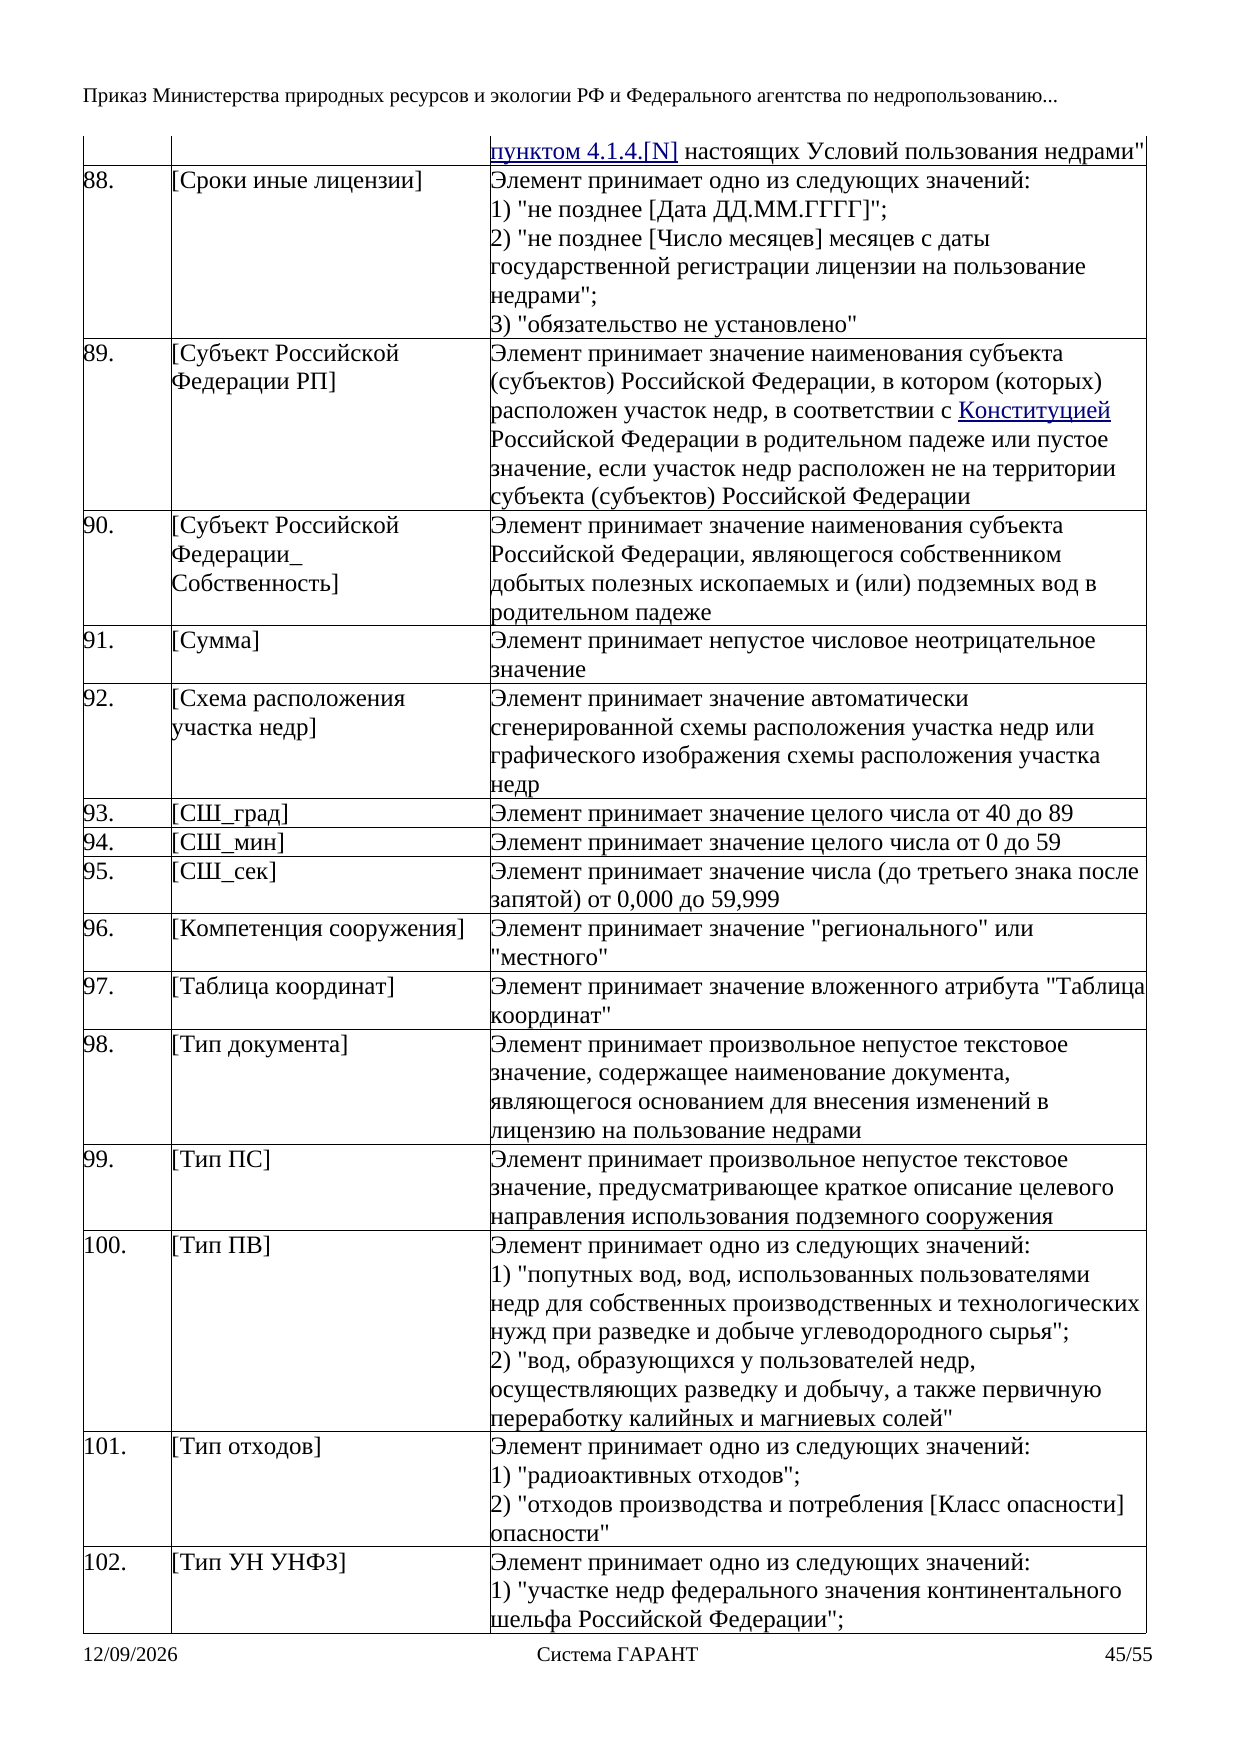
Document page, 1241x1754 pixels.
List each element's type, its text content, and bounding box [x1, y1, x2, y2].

table_cell [Тип ПС] [172, 1145, 490, 1230]
table_cell 92. [84, 684, 171, 798]
table_cell Элемент принимает значение целого числа от 0 до 59 [491, 828, 1146, 856]
table_cell [Компетенция сооружения] [172, 914, 490, 971]
table_cell пунктом 4.1.4.[N] настоящих Условий пользования недрами" [491, 136, 1146, 165]
table_cell [Схема расположения участка недр] [172, 684, 490, 798]
table_cell Элемент принимает значение числа (до третьего знака после запятой) от 0,000 до 59,999 [491, 857, 1146, 913]
table_cell [Таблица координат] [172, 972, 490, 1029]
table_cell 100. [84, 1231, 171, 1431]
table_cell [СШ_сек] [172, 857, 490, 913]
table_cell [Сумма] [172, 626, 490, 683]
table_cell 97. [84, 972, 171, 1029]
table_cell Элемент принимает одно из следующих значений: 1) "радиоактивных отходов"; 2) "отходов производства и потребления [Класс опасности] опасности" [491, 1432, 1146, 1546]
table_cell Элемент принимает значение наименования субъекта (субъектов) Российской Федерации, в котором (которых) расположен участок недр, в соответствии с Конституцией Российской Федерации в родительном падеже или пустое значение, если участок недр расположен не на территории субъекта (субъектов) Российской Федерации [491, 339, 1146, 510]
table_cell Элемент принимает одно из следующих значений: 1) "не позднее [Дата ДД.ММ.ГГГГ]"; 2) "не позднее [Число месяцев] месяцев с даты государственной регистрации лицензии на пользование недрами"; 3) "обязательство не установлено" [491, 166, 1146, 338]
table_cell [84, 136, 171, 165]
table_cell Элемент принимает значение автоматически сгенерированной схемы расположения участка недр или графического изображения схемы расположения участка недр [491, 684, 1146, 798]
table_cell 89. [84, 339, 171, 510]
table_cell [Субъект Российской Федерации РП] [172, 339, 490, 510]
table_cell Элемент принимает произвольное непустое текстовое значение, содержащее наименование документа, являющегося основанием для внесения изменений в лицензию на пользование недрами [491, 1030, 1146, 1144]
table_cell 101. [84, 1432, 171, 1546]
table_cell Элемент принимает значение вложенного атрибута "Таблица координат" [491, 972, 1146, 1029]
table_cell 88. [84, 166, 171, 338]
table_cell [Субъект Российской Федерации_ Собственность] [172, 511, 490, 625]
table_cell 98. [84, 1030, 171, 1144]
table_cell [172, 136, 490, 165]
table_cell 102. [84, 1547, 171, 1633]
table_cell 90. [84, 511, 171, 625]
table_cell 99. [84, 1145, 171, 1230]
table_cell [Тип ПВ] [172, 1231, 490, 1431]
table_cell Элемент принимает одно из следующих значений: 1) "участке недр федерального значения континентального шельфа Российской Федерации"; [491, 1547, 1146, 1633]
table_cell [Сроки иные лицензии] [172, 166, 490, 338]
table_cell Элемент принимает непустое числовое неотрицательное значение [491, 626, 1146, 683]
table_cell Элемент принимает произвольное непустое текстовое значение, предусматривающее краткое описание целевого направления использования подземного сооружения [491, 1145, 1146, 1230]
table_cell [Тип отходов] [172, 1432, 490, 1546]
table_cell [Тип УН УНФЗ] [172, 1547, 490, 1633]
table_cell 96. [84, 914, 171, 971]
table_cell Элемент принимает одно из следующих значений: 1) "попутных вод, вод, использованных пользователями недр для собственных производственных и технологических нужд при разведке и добыче углеводородного сырья"; 2) "вод, образующихся у пользователей недр, осуществляющих разведку и добычу, а также первичную переработку калийных и магниевых солей" [491, 1231, 1146, 1431]
table_cell 93. [84, 799, 171, 827]
table_cell 94. [84, 828, 171, 856]
table_cell [СШ_град] [172, 799, 490, 827]
table_cell Элемент принимает значение целого числа от 40 до 89 [491, 799, 1146, 827]
table_cell 95. [84, 857, 171, 913]
table_cell 91. [84, 626, 171, 683]
table_cell Элемент принимает значение наименования субъекта Российской Федерации, являющегося собственником добытых полезных ископаемых и (или) подземных вод в родительном падеже [491, 511, 1146, 625]
table_cell [Тип документа] [172, 1030, 490, 1144]
table_cell Элемент принимает значение "регионального" или "местного" [491, 914, 1146, 971]
table_cell [СШ_мин] [172, 828, 490, 856]
